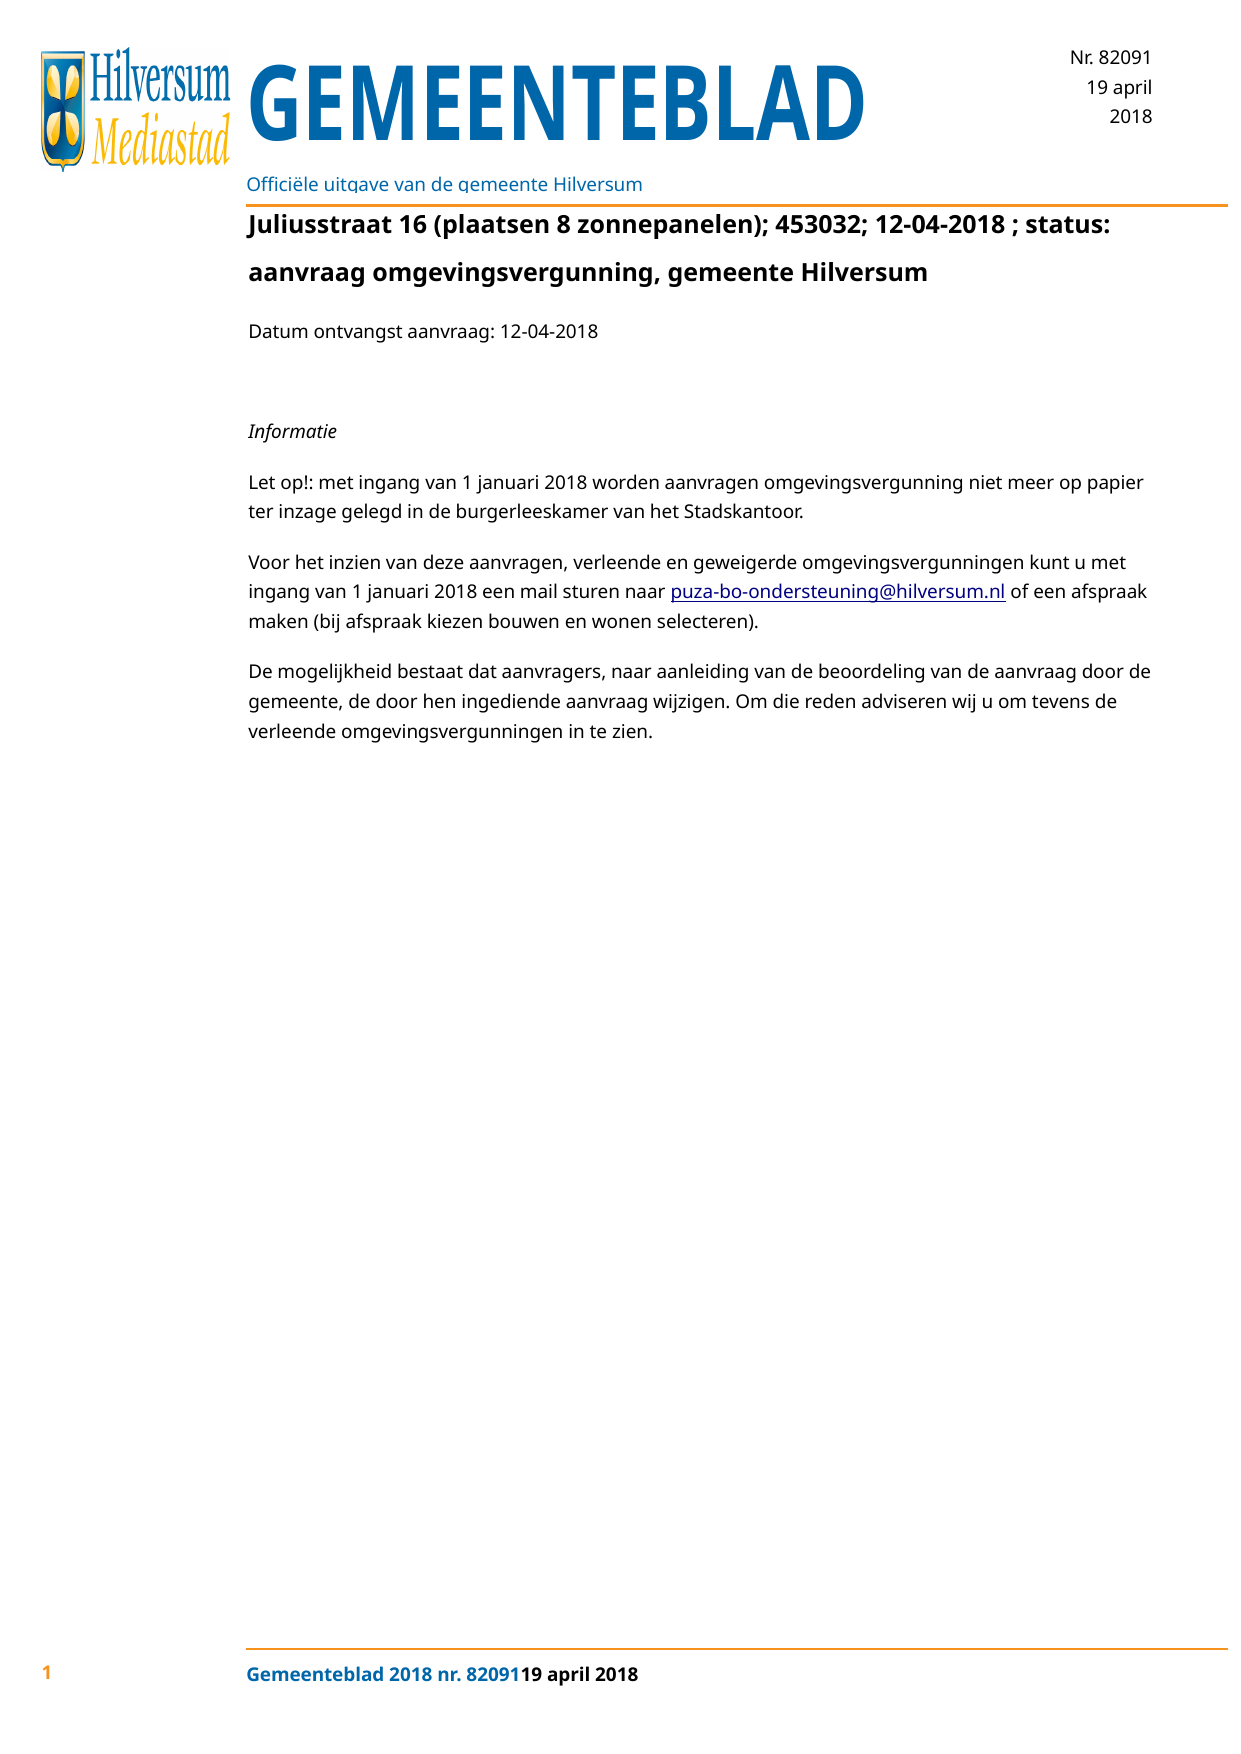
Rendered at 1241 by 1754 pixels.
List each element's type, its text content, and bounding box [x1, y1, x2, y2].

text Let op!: met ingang van 1 januari 2018 worden aanvragen omgevingsvergunning niet meer op papier ter inzage gelegd in de burgerleeskamer van het Stadskantoor. [248, 469, 1152, 524]
text Juliusstraat 16 (plaatsen 8 zonnepanelen); 453032; 12-04-2018 ; status: aanvraag omgevingsvergunning, gemeente Hilversum [248, 207, 1152, 288]
text Datum ontvangst aanvraag: 12-04-2018 [248, 318, 1152, 344]
picture [41, 47, 231, 172]
text Informatie [248, 419, 1152, 444]
text De mogelijkheid bestaat dat aanvragers, naar aanleiding van de beoordeling van de aanvraag door de gemeente, de door hen ingediende aanvraag wijzigen. Om die reden adviseren wij u om tevens de verleende omgevingsvergunningen in te zien. [248, 659, 1152, 744]
text Voor het inzien van deze aanvragen, verleende en geweigerde omgevingsvergunningen kunt u met ingang van 1 januari 2018 een mail sturen naar puza-bo-ondersteuning@hilversum.nl of een afspraak maken (bij afspraak kiezen bouwen en wonen selecteren). [248, 549, 1152, 634]
